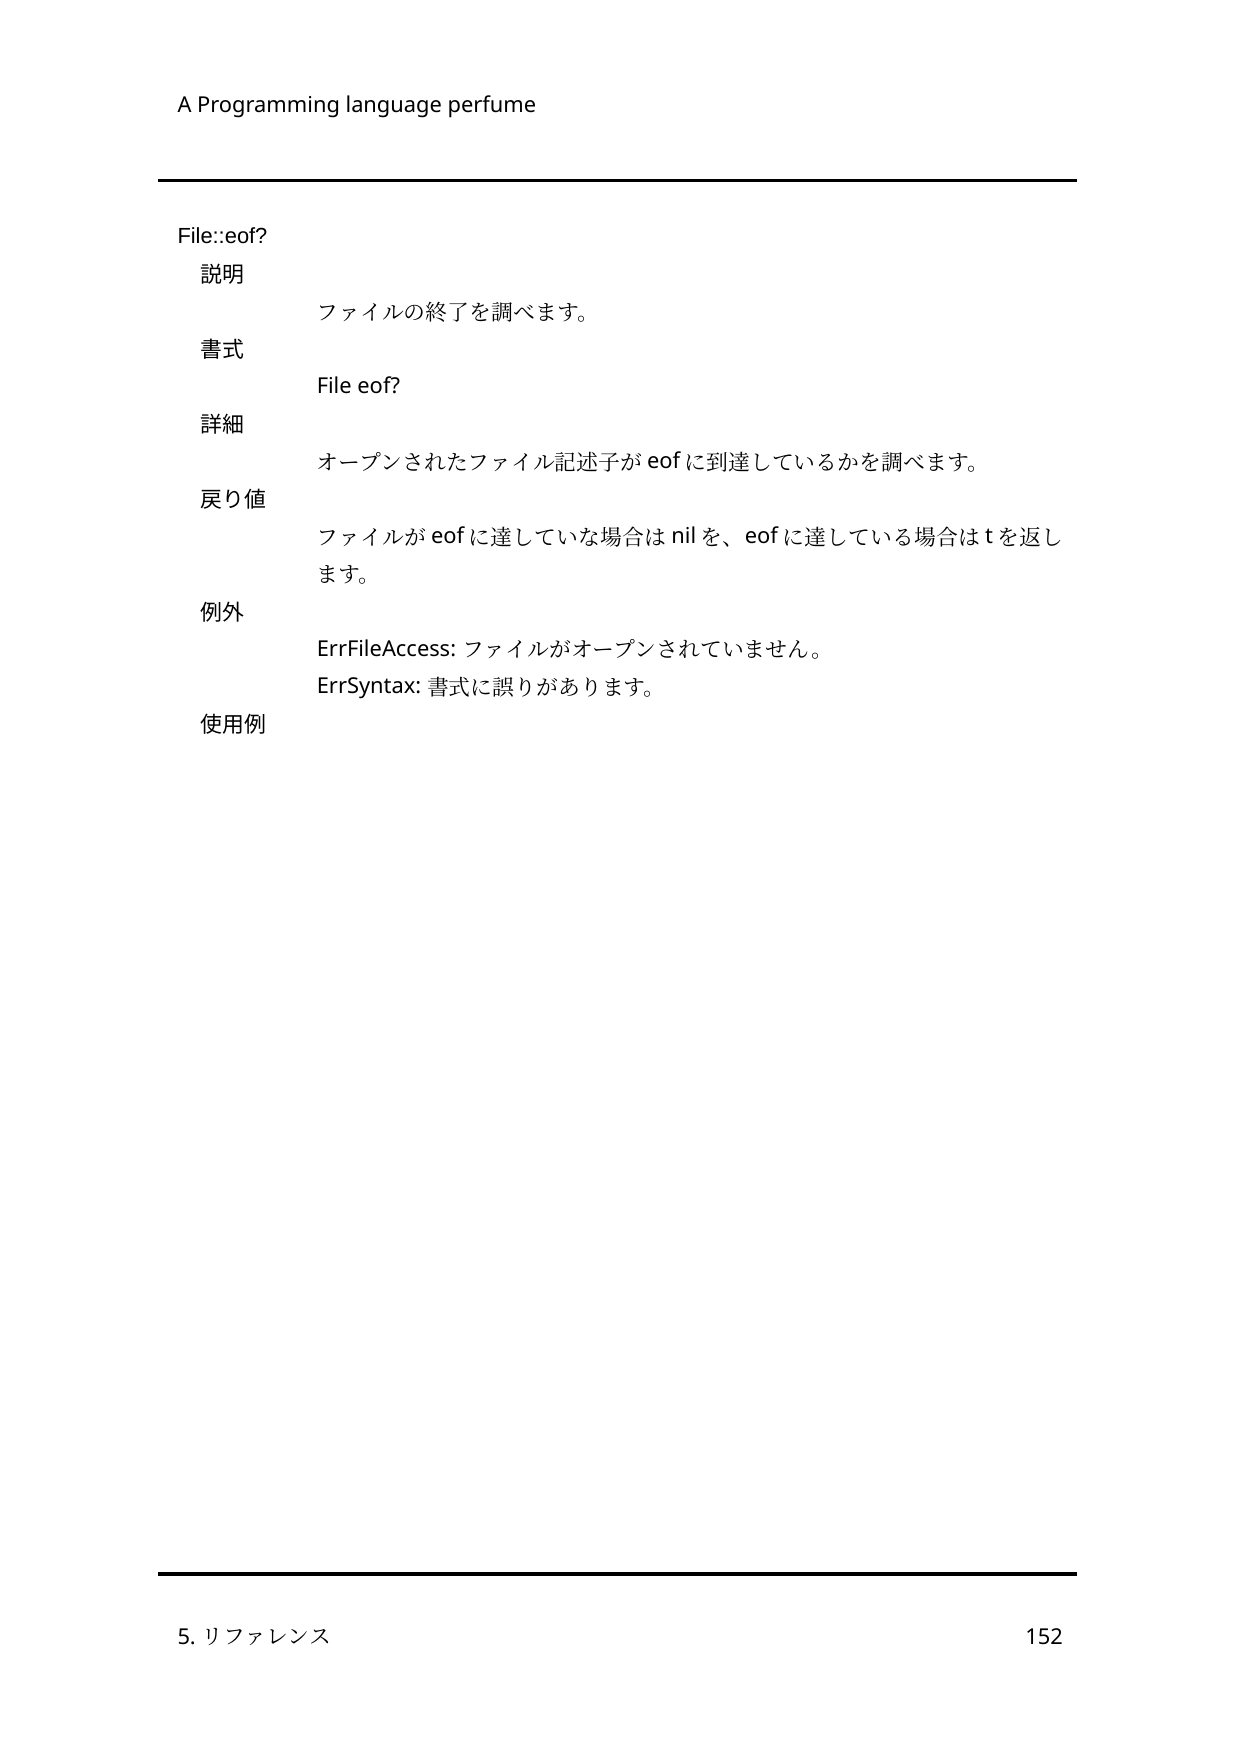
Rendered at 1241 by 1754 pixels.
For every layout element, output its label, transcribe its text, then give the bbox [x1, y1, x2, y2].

table_cell 詳細 [200, 404, 317, 479]
table_cell 戻り値 [200, 479, 317, 592]
table_cell ErrFileAccess: ファイルがオープンされていません。 ErrSyntax: 書式に誤りがあります。 [317, 592, 1063, 704]
table_cell File eof? [317, 329, 1063, 404]
table_cell 例外 [200, 592, 317, 704]
table_header ファイルの終了を調べます。 [317, 254, 1063, 329]
table_cell [317, 704, 1063, 779]
table_header 説明 [200, 254, 317, 329]
subtitle File::eof? [177, 217, 1063, 254]
table_cell オープンされたファイル記述子がeofに到達しているかを調べます。 [317, 404, 1063, 479]
table_cell 使用例 [200, 704, 317, 779]
table_cell 書式 [200, 329, 317, 404]
table_cell ファイルがeofに達していな場合はnilを、eofに達している場合はtを返します。 [317, 479, 1063, 592]
